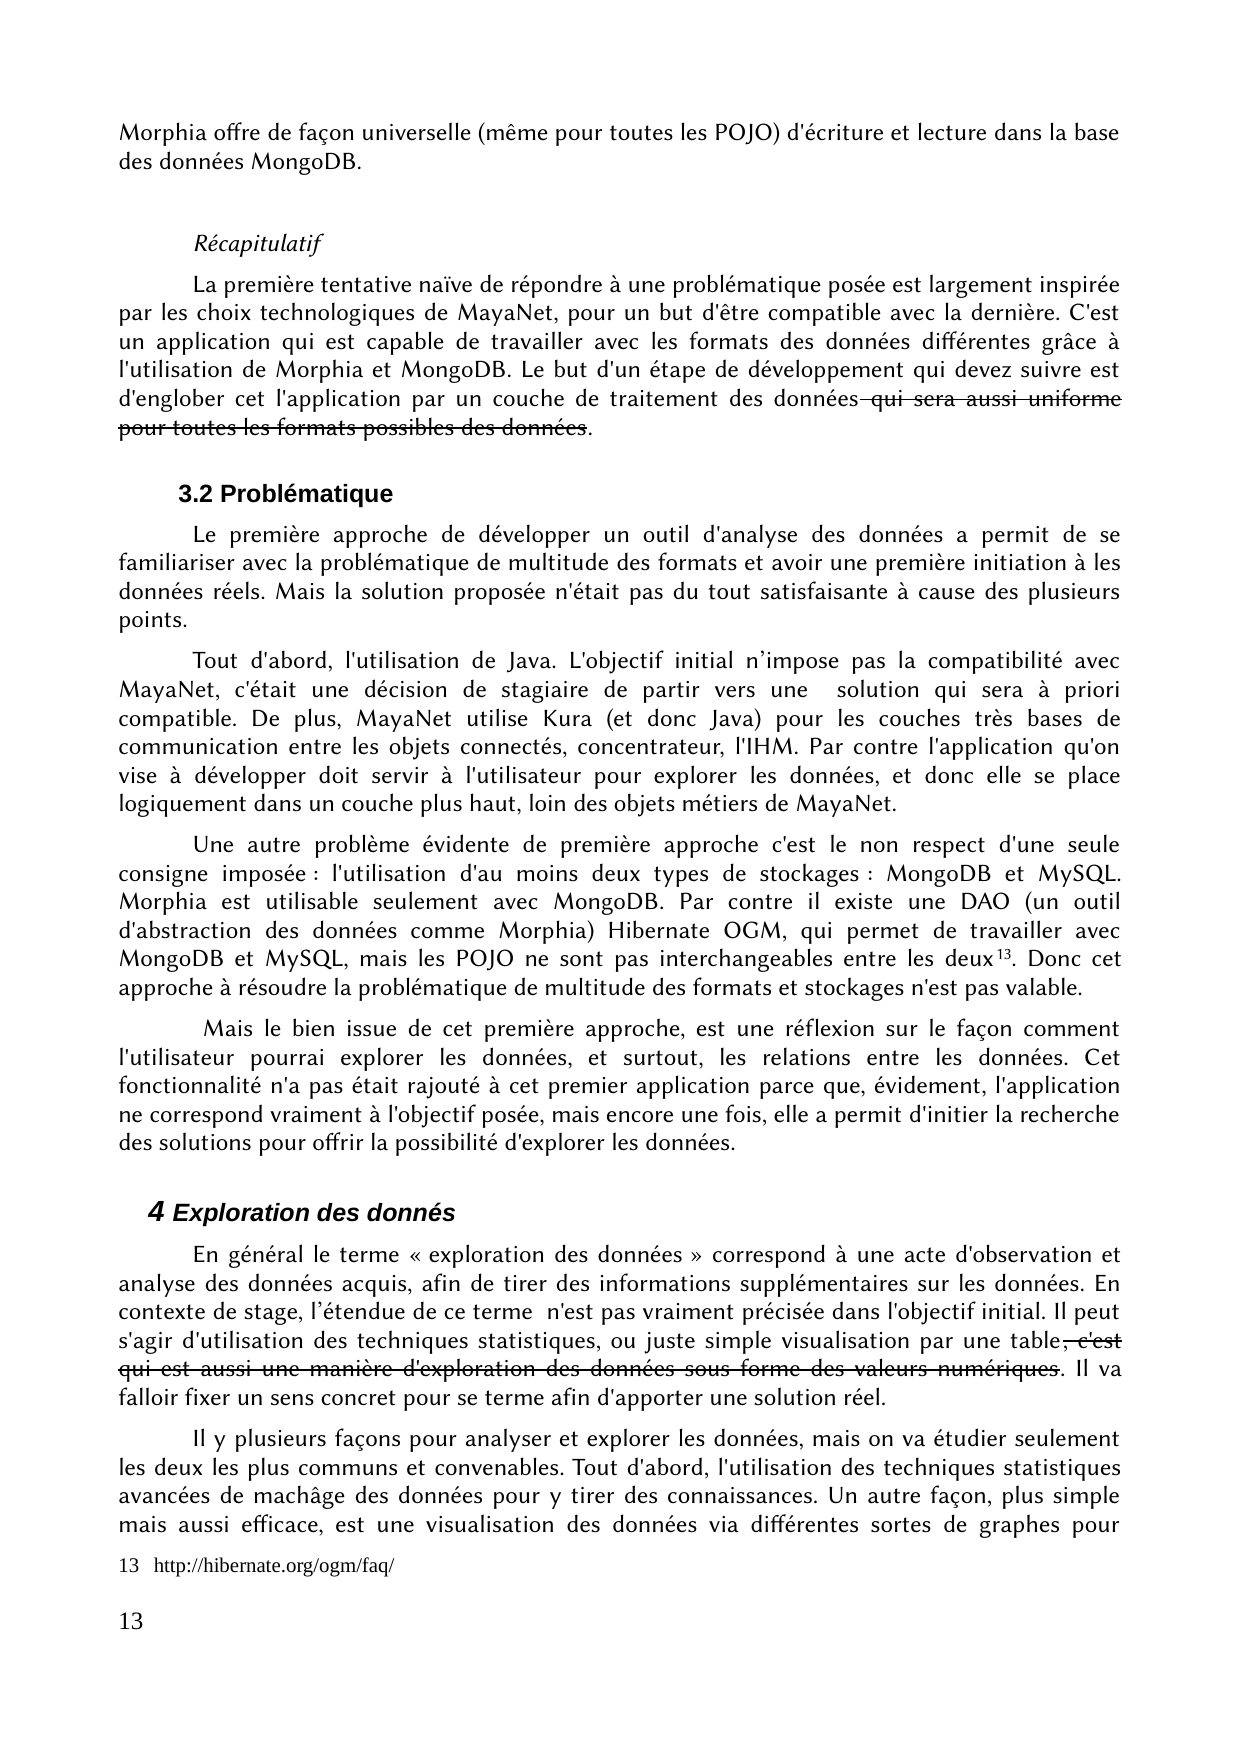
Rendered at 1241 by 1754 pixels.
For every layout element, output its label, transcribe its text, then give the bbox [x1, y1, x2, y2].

subtitle Problématique [118, 478, 1122, 507]
text Morphia offre de façon universelle (même pour toutes les POJO) d'écriture et lecture dans la base des données MongoDB. [118, 118, 1122, 175]
text Il y plusieurs façons pour analyser et explorer les données, mais on va étudier seulement les deux les plus communs et convenables. Tout d'abord, l'utilisation des techniques statistiques avancées de machâge des données pour y tirer des connaissances. Un autre façon, plus simple mais aussi efficace, est une visualisation des données via différentes sortes de graphes pour [118, 1424, 1122, 1538]
text Récapitulatif [118, 229, 1122, 257]
text Tout d'abord, l'utilisation de Java. L'objectif initial n’impose pas la compatibilité avec MayaNet, c'était une décision de stagiaire de partir vers une solution qui sera à priori compatible. De plus, MayaNet utilise Kura (et donc Java) pour les couches très bases de communication entre les objets connectés, concentrateur, l'IHM. Par contre l'application qu'on vise à développer doit servir à l'utilisateur pour explorer les données, et donc elle se place logiquement dans un couche plus haut, loin des objets métiers de MayaNet. [118, 646, 1122, 818]
text http://hibernate.org/ogm/faq/ [118, 1553, 1122, 1577]
text Une autre problème évidente de première approche c'est le non respect d'une seule consigne imposée : l'utilisation d'au moins deux types de stockages : MongoDB et MySQL. Morphia est utilisable seulement avec MongoDB. Par contre il existe une DAO (un outil d'abstraction des données comme Morphia) Hibernate OGM, qui permet de travailler avec MongoDB et MySQL, mais les POJO ne sont pas interchangeables entre les deux. Donc cet approche à résoudre la problématique de multitude des formats et stockages n'est pas valable. [118, 830, 1122, 1001]
text La première tentative naïve de répondre à une problématique posée est largement inspirée par les choix technologiques de MayaNet, pour un but d'être compatible avec la dernière. C'est un application qui est capable de travailler avec les formats des données différentes grâce à l'utilisation de Morphia et MongoDB. Le but d'un étape de développement qui devez suivre est d'englober cet l'application par un couche de traitement des données qui sera aussi uniforme pour toutes les formats possibles des données. [118, 270, 1122, 441]
text En général le terme « exploration des données » correspond à une acte d'observation et analyse des données acquis, afin de tirer des informations supplémentaires sur les données. En contexte de stage, l’étendue de ce terme n'est pas vraiment précisée dans l'objectif initial. Il peut s'agir d'utilisation des techniques statistiques, ou juste simple visualisation par une table, c'est qui est aussi une manière d'exploration des données sous forme des valeurs numériques. Il va falloir fixer un sens concret pour se terme afin d'apporter une solution réel. [118, 1240, 1122, 1411]
text Le première approche de développer un outil d'analyse des données a permit de se familiariser avec la problématique de multitude des formats et avoir une première initiation à les données réels. Mais la solution proposée n'était pas du tout satisfaisante à cause des plusieurs points. [118, 520, 1122, 634]
text Mais le bien issue de cet première approche, est une réflexion sur le façon comment l'utilisateur pourrai explorer les données, et surtout, les relations entre les données. Cet fonctionnalité n'a pas était rajouté à cet premier application parce que, évidement, l'application ne correspond vraiment à l'objectif posée, mais encore une fois, elle a permit d'initier la recherche des solutions pour offrir la possibilité d'explorer les données. [118, 1014, 1122, 1157]
subtitle Exploration des donnés [118, 1194, 1122, 1228]
